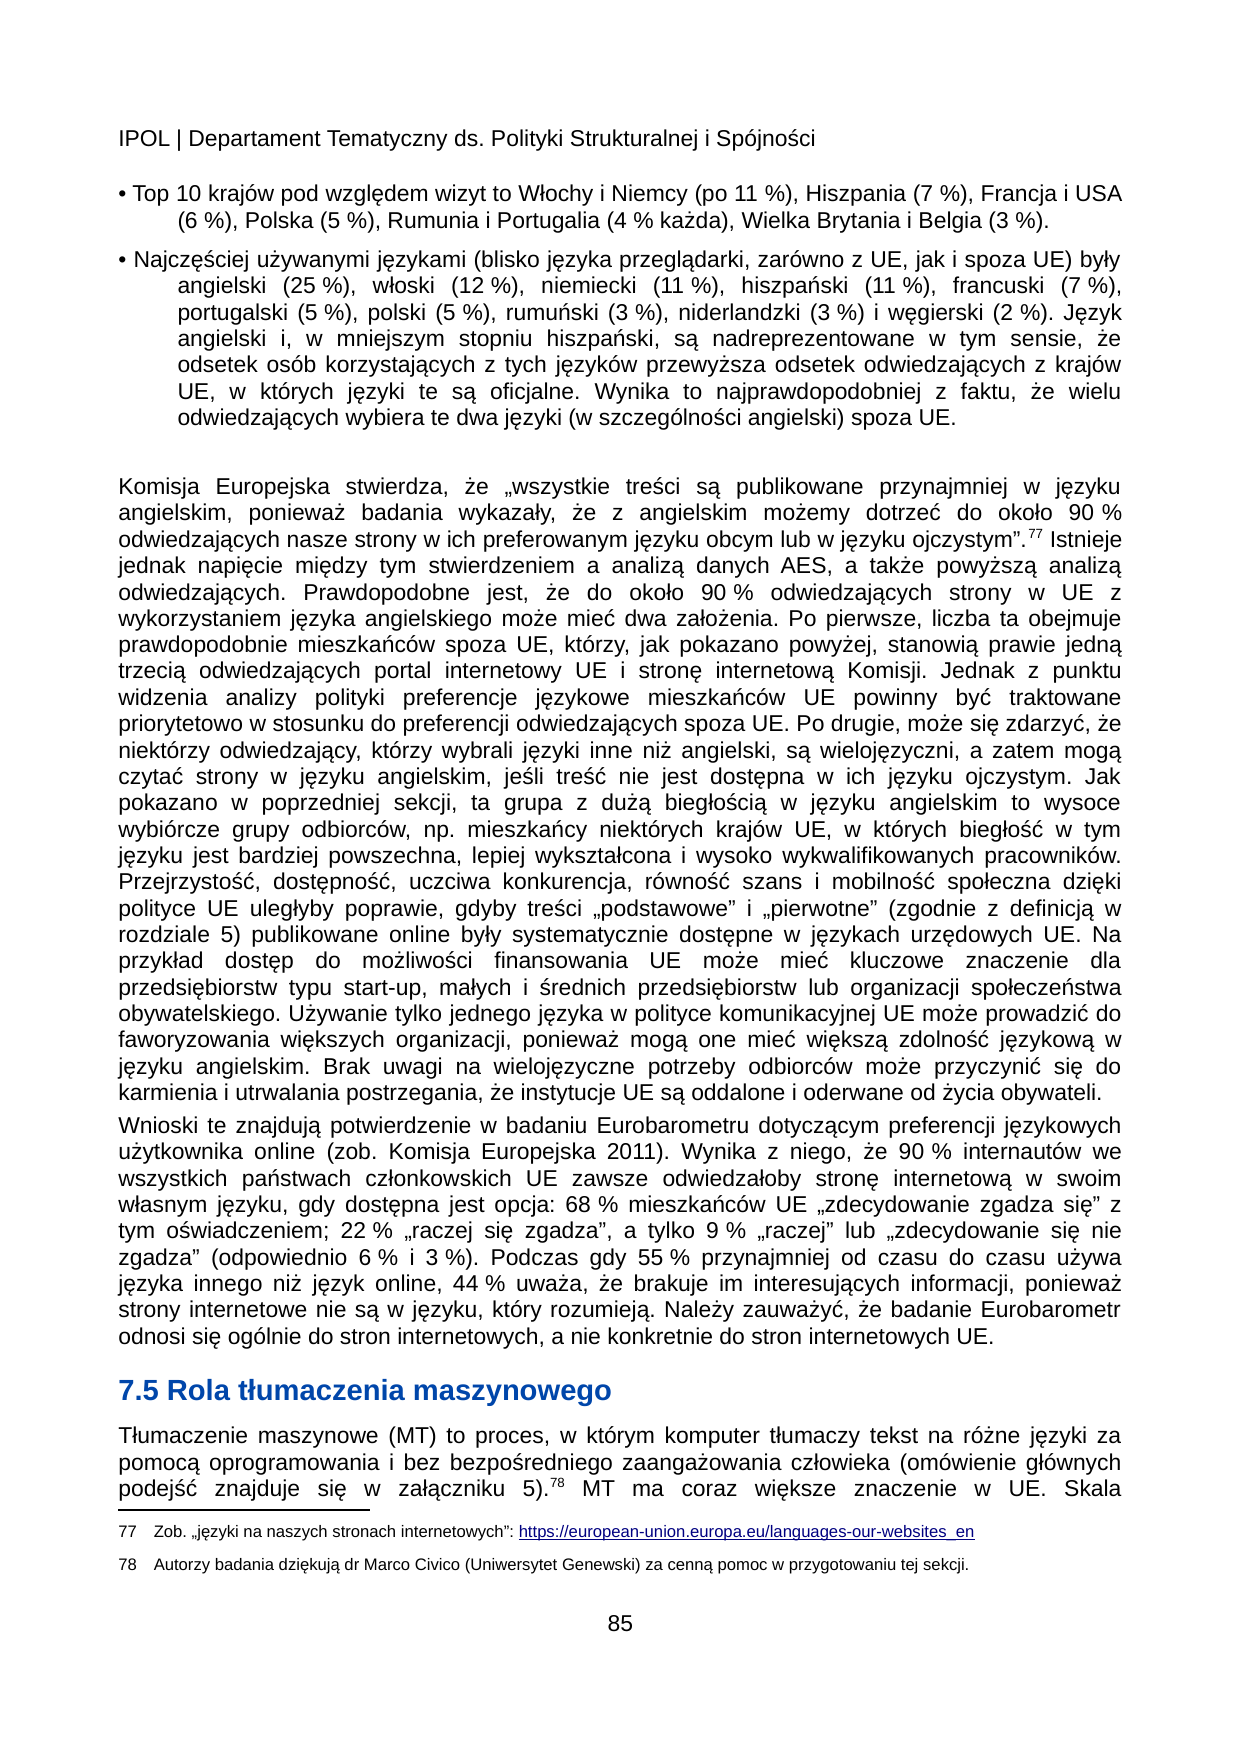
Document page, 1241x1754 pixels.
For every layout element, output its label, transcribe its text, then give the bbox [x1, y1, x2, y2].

text Wnioski te znajdują potwierdzenie w badaniu Eurobarometru dotyczącym preferencji językowych użytkownika online (zob. Komisja Europejska 2011). Wynika z niego, że 90 % internautów we wszystkich państwach członkowskich UE zawsze odwiedzałoby stronę internetową w swoim własnym języku, gdy dostępna jest opcja: 68 % mieszkańców UE „zdecydowanie zgadza się” z tym oświadczeniem; 22 % „raczej się zgadza”, a tylko 9 % „raczej” lub „zdecydowanie się nie zgadza” (odpowiednio 6 % i 3 %). Podczas gdy 55 % przynajmniej od czasu do czasu używa języka innego niż język online, 44 % uważa, że brakuje im interesujących informacji, ponieważ strony internetowe nie są w języku, który rozumieją. Należy zauważyć, że badanie Eurobarometr odnosi się ogólnie do stron internetowych, a nie konkretnie do stron internetowych UE. [118, 1112, 1122, 1349]
text Tłumaczenie maszynowe (MT) to proces, w którym komputer tłumaczy tekst na różne języki za pomocą oprogramowania i bez bezpośredniego zaangażowania człowieka (omówienie głównych podejść znajduje się w załączniku 5). MT ma coraz większe znaczenie w UE. Skala [118, 1422, 1122, 1502]
text • Najczęściej używanymi językami (blisko języka przeglądarki, zarówno z UE, jak i spoza UE) były angielski (25 %), włoski (12 %), niemiecki (11 %), hiszpański (11 %), francuski (7 %), portugalski (5 %), polski (5 %), rumuński (3 %), niderlandzki (3 %) i węgierski (2 %). Język angielski i, w mniejszym stopniu hiszpański, są nadreprezentowane w tym sensie, że odsetek osób korzystających z tych języków przewyższa odsetek odwiedzających z krajów UE, w których języki te są oficjalne. Wynika to najprawdopodobniej z faktu, że wielu odwiedzających wybiera te dwa języki (w szczególności angielski) spoza UE. [118, 246, 1122, 431]
text • Top 10 krajów pod względem wizyt to Włochy i Niemcy (po 11 %), Hiszpania (7 %), Francja i USA (6 %), Polska (5 %), Rumunia i Portugalia (4 % każda), Wielka Brytania i Belgia (3 %). [118, 180, 1122, 233]
subtitle 7.5 Rola tłumaczenia maszynowego [118, 1373, 1122, 1407]
text Zob. „języki na naszych stronach internetowych”: https://european-union.europa.eu/languages-our-websites_en [118, 1522, 1122, 1541]
text Komisja Europejska stwierdza, że „wszystkie treści są publikowane przynajmniej w języku angielskim, ponieważ badania wykazały, że z angielskim możemy dotrzeć do około 90 % odwiedzających nasze strony w ich preferowanym języku obcym lub w języku ojczystym”. Istnieje jednak napięcie między tym stwierdzeniem a analizą danych AES, a także powyższą analizą odwiedzających. Prawdopodobne jest, że do około 90 % odwiedzających strony w UE z wykorzystaniem języka angielskiego może mieć dwa założenia. Po pierwsze, liczba ta obejmuje prawdopodobnie mieszkańców spoza UE, którzy, jak pokazano powyżej, stanowią prawie jedną trzecią odwiedzających portal internetowy UE i stronę internetową Komisji. Jednak z punktu widzenia analizy polityki preferencje językowe mieszkańców UE powinny być traktowane priorytetowo w stosunku do preferencji odwiedzających spoza UE. Po drugie, może się zdarzyć, że niektórzy odwiedzający, którzy wybrali języki inne niż angielski, są wielojęzyczni, a zatem mogą czytać strony w języku angielskim, jeśli treść nie jest dostępna w ich języku ojczystym. Jak pokazano w poprzedniej sekcji, ta grupa z dużą biegłością w języku angielskim to wysoce wybiórcze grupy odbiorców, np. mieszkańcy niektórych krajów UE, w których biegłość w tym języku jest bardziej powszechna, lepiej wykształcona i wysoko wykwalifikowanych pracowników. Przejrzystość, dostępność, uczciwa konkurencja, równość szans i mobilność społeczna dzięki polityce UE uległyby poprawie, gdyby treści „podstawowe” i „pierwotne” (zgodnie z definicją w rozdziale 5) publikowane online były systematycznie dostępne w językach urzędowych UE. Na przykład dostęp do możliwości finansowania UE może mieć kluczowe znaczenie dla przedsiębiorstw typu start-up, małych i średnich przedsiębiorstw lub organizacji społeczeństwa obywatelskiego. Używanie tylko jednego języka w polityce komunikacyjnej UE może prowadzić do faworyzowania większych organizacji, ponieważ mogą one mieć większą zdolność językową w języku angielskim. Brak uwagi na wielojęzyczne potrzeby odbiorców może przyczynić się do karmienia i utrwalania postrzegania, że instytucje UE są oddalone i oderwane od życia obywateli. [118, 473, 1122, 1106]
text Autorzy badania dziękują dr Marco Civico (Uniwersytet Genewski) za cenną pomoc w przygotowaniu tej sekcji. [118, 1554, 1122, 1573]
